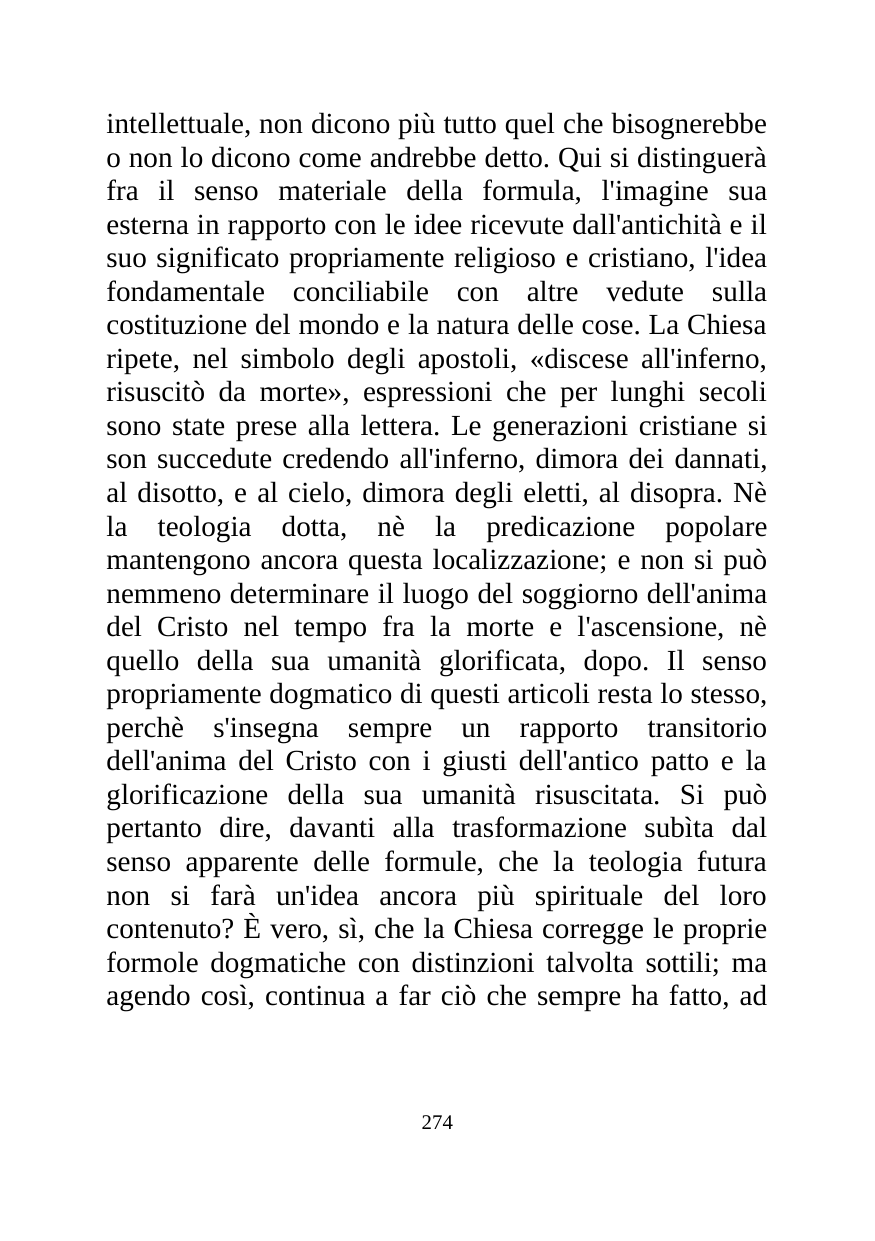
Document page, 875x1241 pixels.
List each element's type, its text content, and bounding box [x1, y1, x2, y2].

text intellettuale, non dicono più tutto quel che bisognerebbe o non lo dicono come andrebbe detto. Qui si distinguerà fra il senso materiale della formula, l'imagine sua esterna in rapporto con le idee ricevute dall'antichità e il suo significato propriamente religioso e cristiano, l'idea fondamentale conciliabile con altre vedute sulla costituzione del mondo e la natura delle cose. La Chiesa ripete, nel simbolo degli apostoli, «discese all'inferno, risuscitò da morte», espressioni che per lunghi secoli sono state prese alla lettera. Le generazioni cristiane si son succedute credendo all'inferno, dimora dei dannati, al disotto, e al cielo, dimora degli eletti, al disopra. Nè la teologia dotta, nè la predicazione popolare mantengono ancora questa localizzazione; e non si può nemmeno determinare il luogo del soggiorno dell'anima del Cristo nel tempo fra la morte e l'ascensione, nè quello della sua umanità glorificata, dopo. Il senso propriamente dogmatico di questi articoli resta lo stesso, perchè s'insegna sempre un rapporto transitorio dell'anima del Cristo con i giusti dell'antico patto e la glorificazione della sua umanità risuscitata. Si può pertanto dire, davanti alla trasformazione subìta dal senso apparente delle formule, che la teologia futura non si farà un'idea ancora più spirituale del loro contenuto? È vero, sì, che la Chiesa corregge le proprie formole dogmatiche con distinzioni talvolta sottili; ma agendo così, continua a far ciò che sempre ha fatto, ad [106, 106, 768, 1012]
